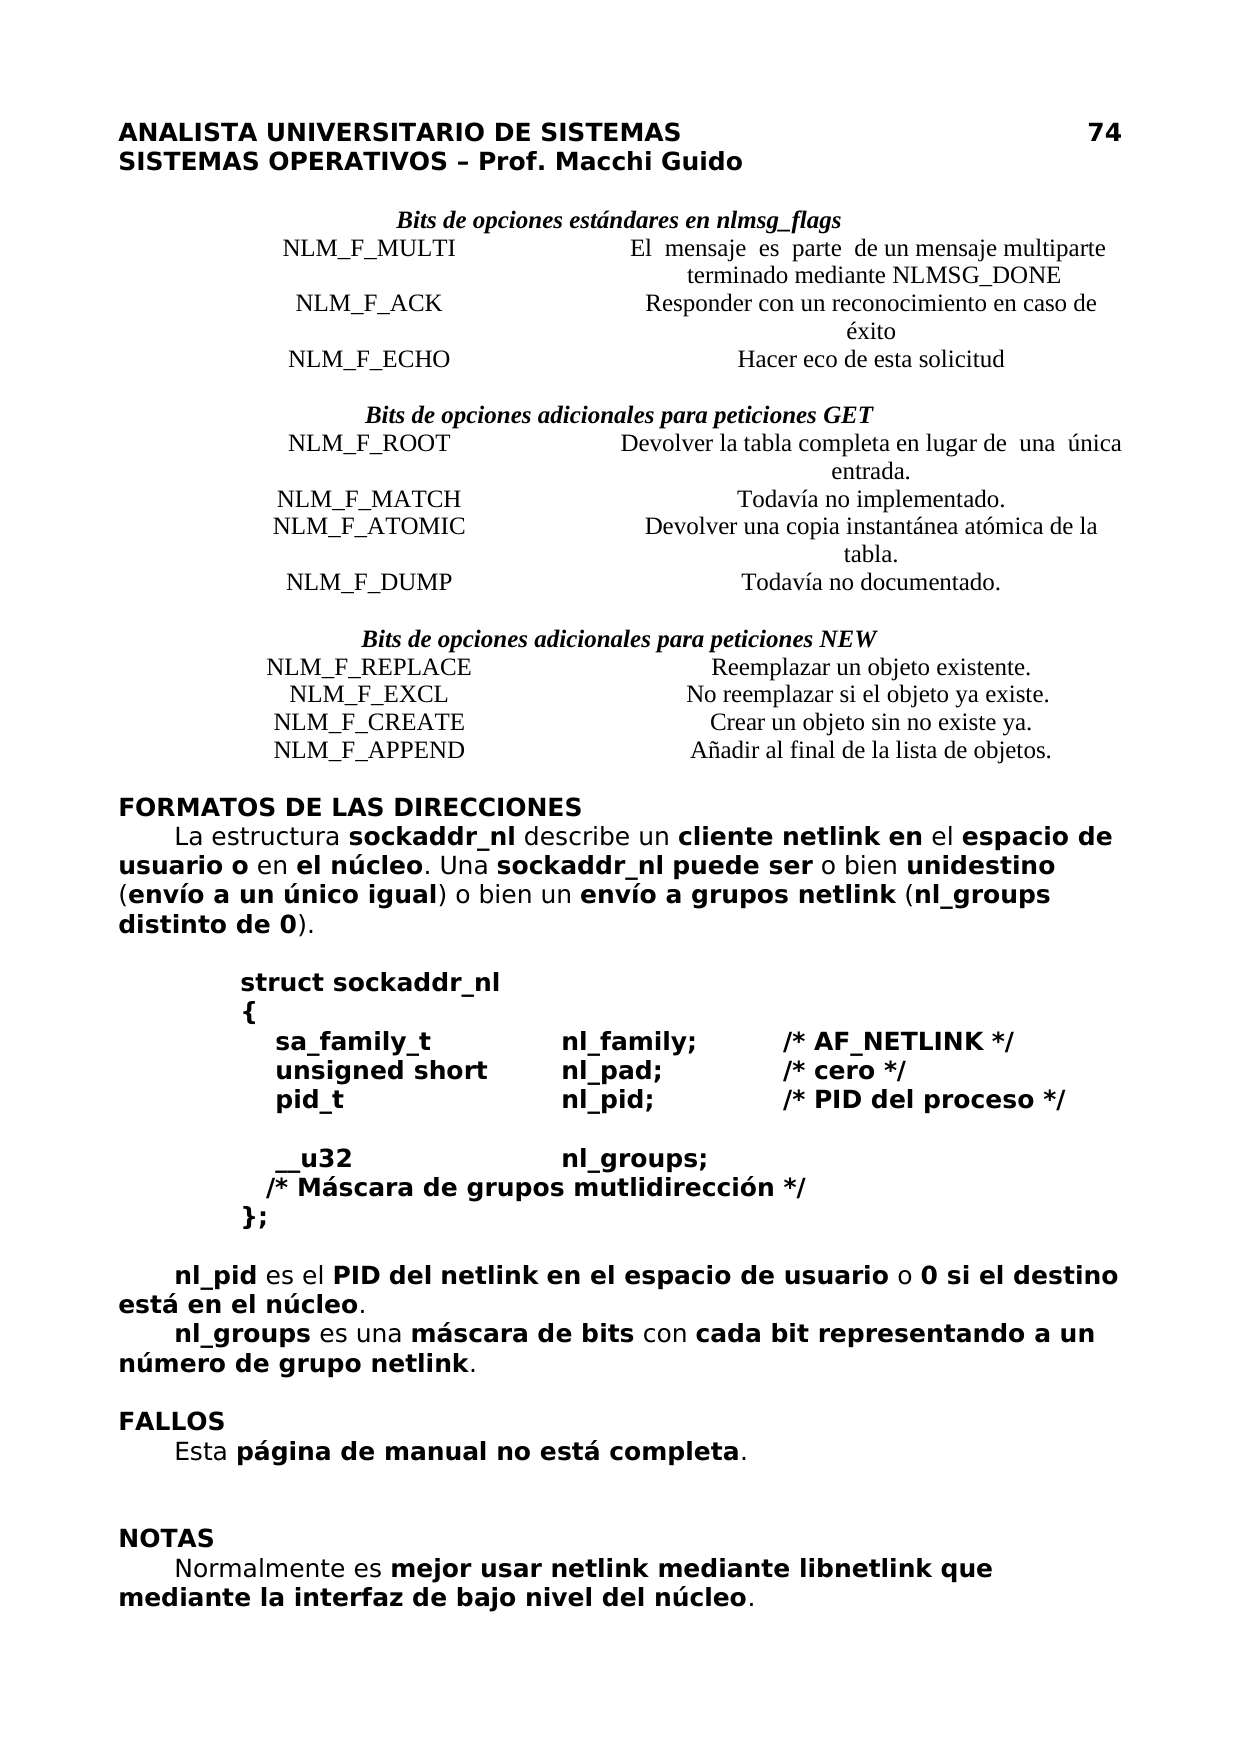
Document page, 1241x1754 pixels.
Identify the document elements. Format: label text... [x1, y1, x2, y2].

table_cell NLM_F_APPEND [118, 736, 620, 763]
table_header Bits de opciones estándares en nlmsg_flags [118, 206, 1122, 234]
text pid_t nl_pid; /* PID del proceso */ [118, 1085, 1122, 1115]
table_cell Crear un objeto sin no existe ya. [620, 708, 1122, 736]
table_cell Reemplazar un objeto existente. [620, 653, 1122, 680]
table_cell Devolver una copia instantánea atómica de la tabla. [620, 513, 1122, 568]
table_cell Añadir al final de la lista de objetos. [620, 736, 1122, 763]
text { [118, 998, 1122, 1027]
text unsigned short nl_pad; /* cero */ [118, 1056, 1122, 1085]
text nl_pid es el PID del netlink en el espacio de usuario o 0 si el destino está en el núcleo. [118, 1261, 1122, 1319]
table_cell Todavía no documentado. [620, 568, 1122, 596]
table_cell Todavía no implementado. [620, 485, 1122, 512]
text Esta página de manual no está completa. [118, 1437, 1122, 1466]
table_cell NLM_F_ROOT [118, 429, 620, 485]
text /* Máscara de grupos mutlidirección */ [118, 1173, 1122, 1202]
text FORMATOS DE LAS DIRECCIONES [118, 793, 1122, 822]
table_cell NLM_F_REPLACE [118, 653, 620, 680]
text FALLOS [118, 1407, 1122, 1437]
table_cell NLM_F_ECHO [118, 345, 620, 372]
table_cell El mensaje es parte de un mensaje multiparte terminado mediante NLMSG_DONE [620, 234, 1122, 289]
table_header Bits de opciones adicionales para peticiones NEW [118, 625, 1122, 653]
text NOTAS [118, 1524, 1122, 1554]
text __u32 nl_groups; [118, 1144, 1122, 1173]
table_cell NLM_F_DUMP [118, 568, 620, 596]
table_header Bits de opciones adicionales para peticiones GET [118, 402, 1122, 429]
table_cell NLM_F_ATOMIC [118, 513, 620, 568]
table_cell Responder con un reconocimiento en caso de éxito [620, 289, 1122, 345]
table_cell NLM_F_CREATE [118, 708, 620, 736]
table_cell No reemplazar si el objeto ya existe. [620, 680, 1122, 708]
text }; [118, 1202, 1122, 1232]
text Normalmente es mejor usar netlink mediante libnetlink que mediante la interfaz de bajo nivel del núcleo. [118, 1554, 1122, 1612]
table_cell NLM_F_EXCL [118, 680, 620, 708]
table_cell NLM_F_MULTI [118, 234, 620, 289]
table_cell Hacer eco de esta solicitud [620, 345, 1122, 372]
table_cell NLM_F_ACK [118, 289, 620, 345]
text La estructura sockaddr_nl describe un cliente netlink en el espacio de usuario o en el núcleo. Una sockaddr_nl puede ser o bien unidestino (envío a un único igual) o bien un envío a grupos netlink (nl_groups distinto de 0). [118, 822, 1122, 939]
text nl_groups es una máscara de bits con cada bit representando a un número de grupo netlink. [118, 1319, 1122, 1378]
text struct sockaddr_nl [118, 968, 1122, 998]
table_cell NLM_F_MATCH [118, 485, 620, 512]
table_cell Devolver la tabla completa en lugar de una única entrada. [620, 429, 1122, 485]
text sa_family_t nl_family; /* AF_NETLINK */ [118, 1027, 1122, 1056]
